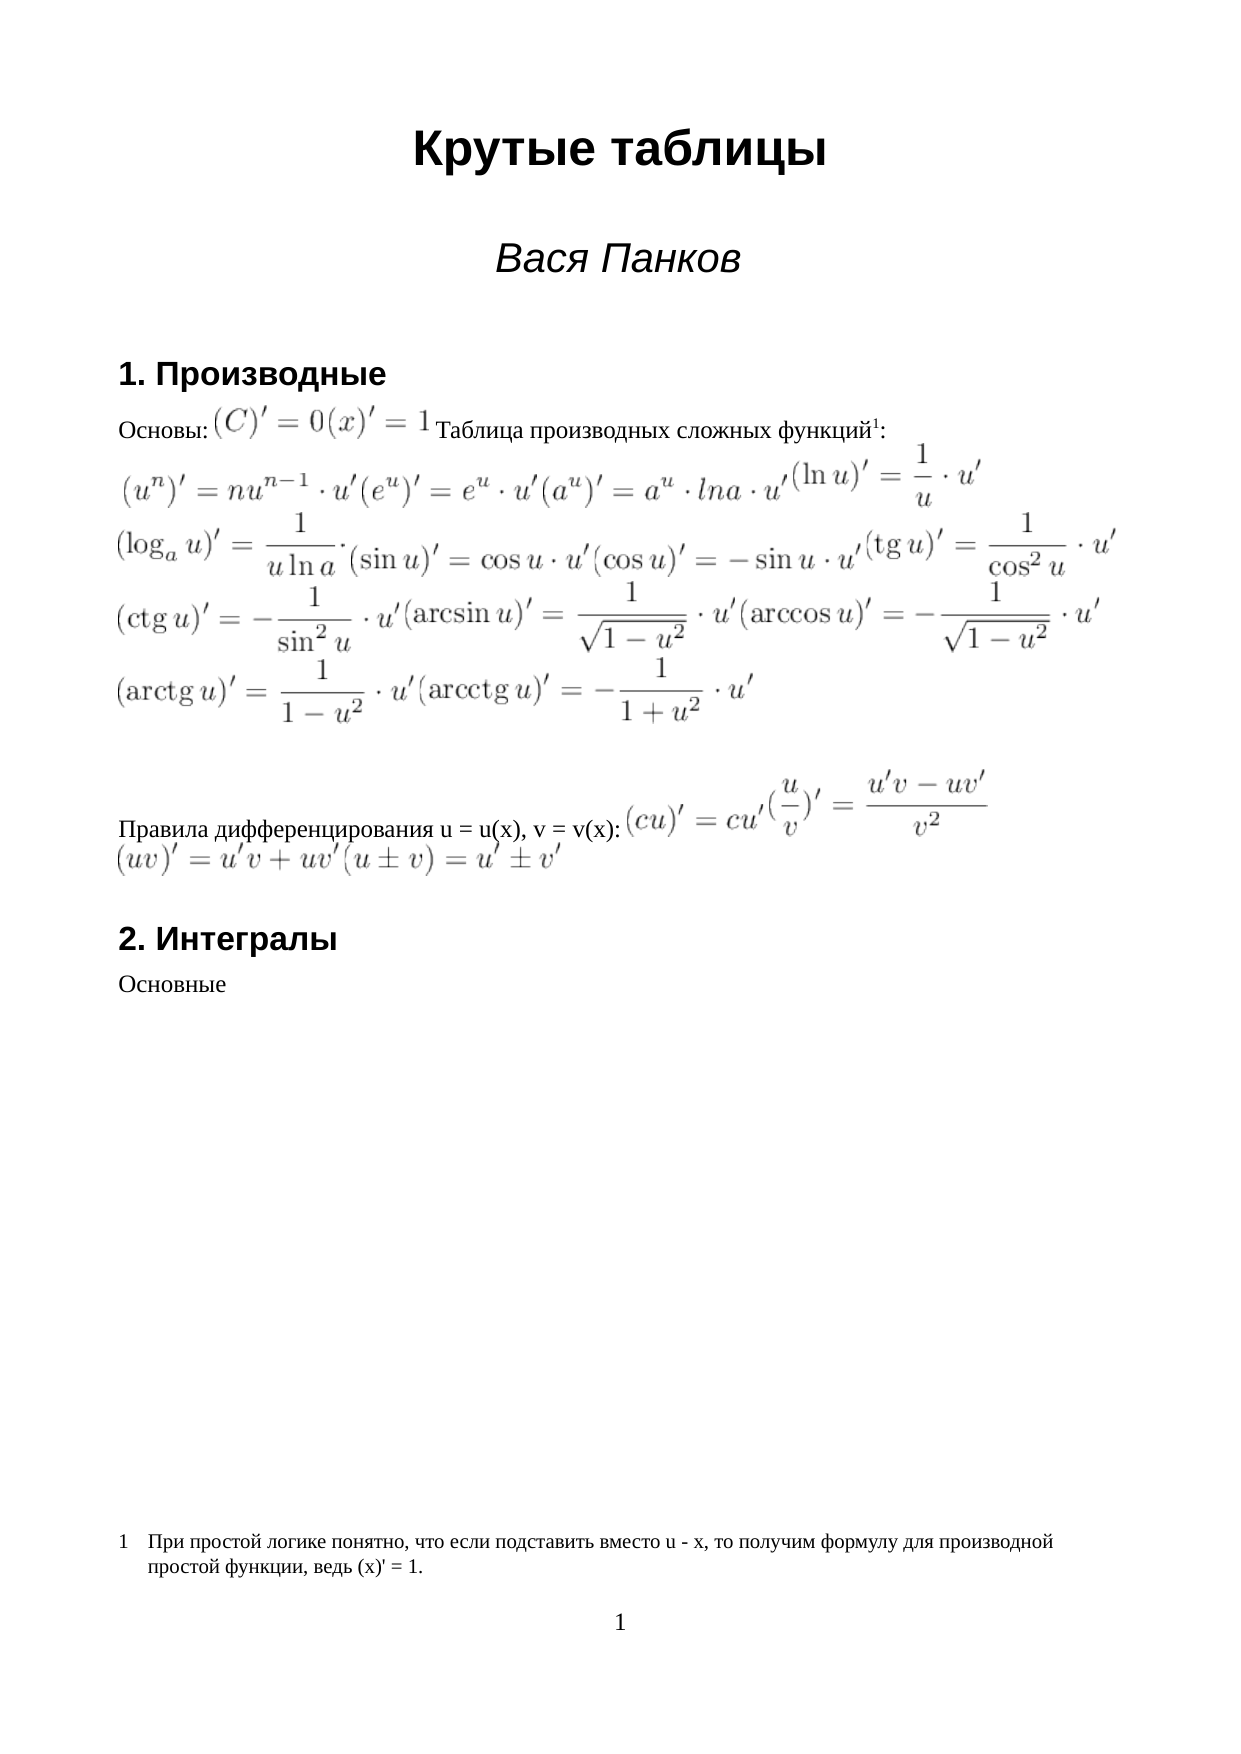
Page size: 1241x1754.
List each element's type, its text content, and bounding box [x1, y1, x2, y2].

text Основы: Таблицa производных сложных функций: [118, 405, 1122, 757]
text При простой логике понятно, что если подставить вместо u - x, то получим формулу для производной простой функции, ведь (x)' = 1. [118, 1529, 1122, 1578]
text Правила дифференцирования u = u(x), v = v(x): [118, 770, 1122, 881]
subtitle Интегралы [118, 918, 1122, 957]
subtitle Вася Панков [118, 233, 1122, 281]
text Основные [118, 969, 1122, 998]
title Крутые таблицы [118, 118, 1122, 176]
subtitle Производные [118, 354, 1122, 393]
